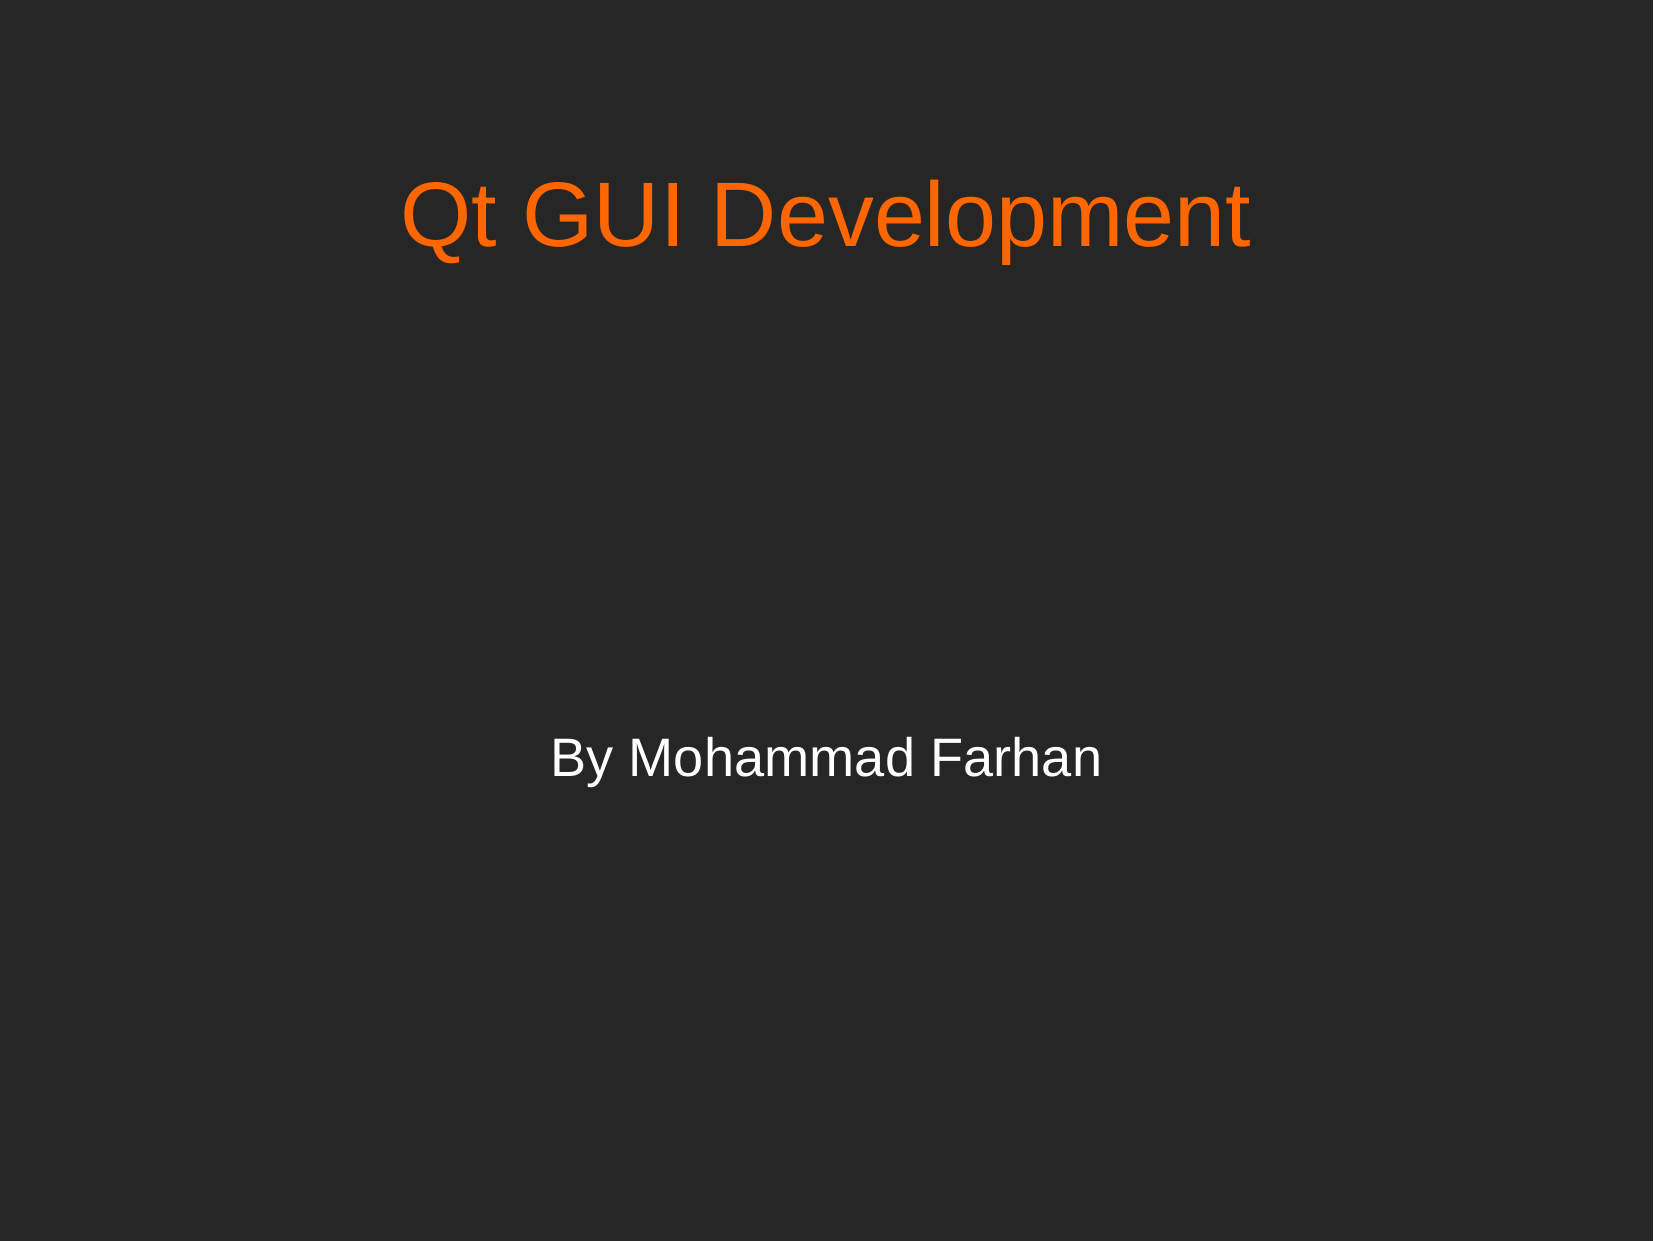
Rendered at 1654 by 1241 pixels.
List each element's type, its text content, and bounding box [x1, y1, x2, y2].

title Qt GUI Development [82, 106, 1571, 314]
text_box By Mohammad Farhan [354, 720, 1300, 797]
